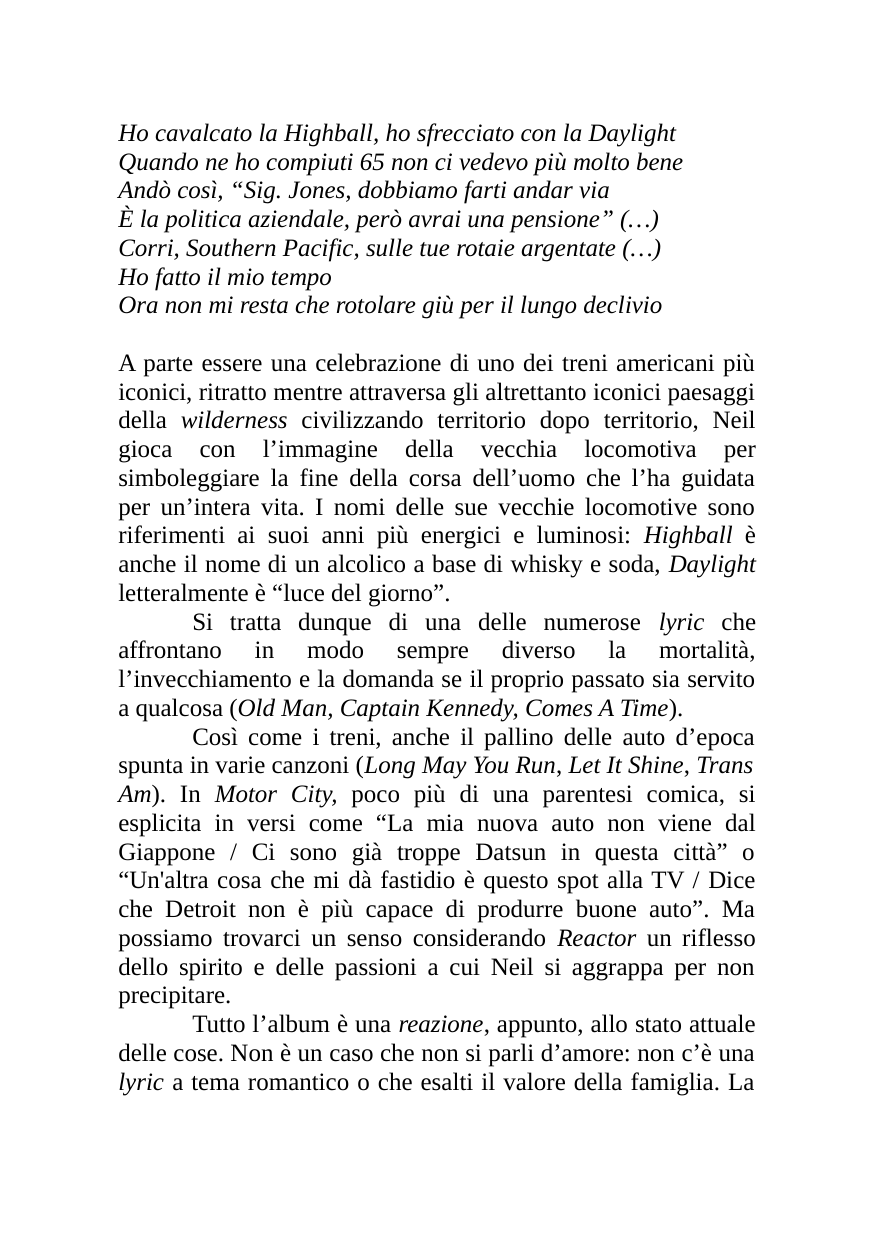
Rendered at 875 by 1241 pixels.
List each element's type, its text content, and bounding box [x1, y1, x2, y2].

subtitle Corri, Southern Pacific, sulle tue rotaie argentate (…) [118, 233, 756, 262]
subtitle Ho cavalcato la Highball, ho sfrecciato con la Daylight [118, 118, 756, 147]
text A parte essere una celebrazione di uno dei treni americani più iconici, ritratto mentre attraversa gli altrettanto iconici paesaggi della wilderness civilizzando territorio dopo territorio, Neil gioca con l’immagine della vecchia locomotiva per simboleggiare la fine della corsa dell’uomo che l’ha guidata per un’intera vita. I nomi delle sue vecchie locomotive sono riferimenti ai suoi anni più energici e luminosi: Highball è anche il nome di un alcolico a base di whisky e soda, Daylight letteralmente è “luce del giorno”. [118, 348, 756, 607]
subtitle Andò così, “Sig. Jones, dobbiamo farti andar via [118, 176, 756, 204]
subtitle Ho fatto il mio tempo [118, 262, 756, 291]
text È la politica aziendale, però avrai una pensione” (…) [118, 204, 756, 233]
text Così come i treni, anche il pallino delle auto d’epoca spunta in varie canzoni (Long May You Run, Let It Shine, Trans Am). In Motor City, poco più di una parentesi comica, si esplicita in versi come “La mia nuova auto non viene dal Giappone / Ci sono già troppe Datsun in questa città” o “Un'altra cosa che mi dà fastidio è questo spot alla TV / Dice che Detroit non è più capace di produrre buone auto”. Ma possiamo trovarci un senso considerando Reactor un riflesso dello spirito e delle passioni a cui Neil si aggrappa per non precipitare. [118, 722, 756, 1009]
text Tutto l’album è una reazione, appunto, allo stato attuale delle cose. Non è un caso che non si parli d’amore: non c’è una lyric a tema romantico o che esalti il valore della famiglia. La [118, 1009, 756, 1096]
text Si tratta dunque di una delle numerose lyric che affrontano in modo sempre diverso la mortalità, l’invecchiamento e la domanda se il proprio passato sia servito a qualcosa (Old Man, Captain Kennedy, Comes A Time). [118, 607, 756, 722]
text Quando ne ho compiuti 65 non ci vedevo più molto bene [118, 147, 756, 176]
text Ora non mi resta che rotolare giù per il lungo declivio [118, 291, 756, 319]
